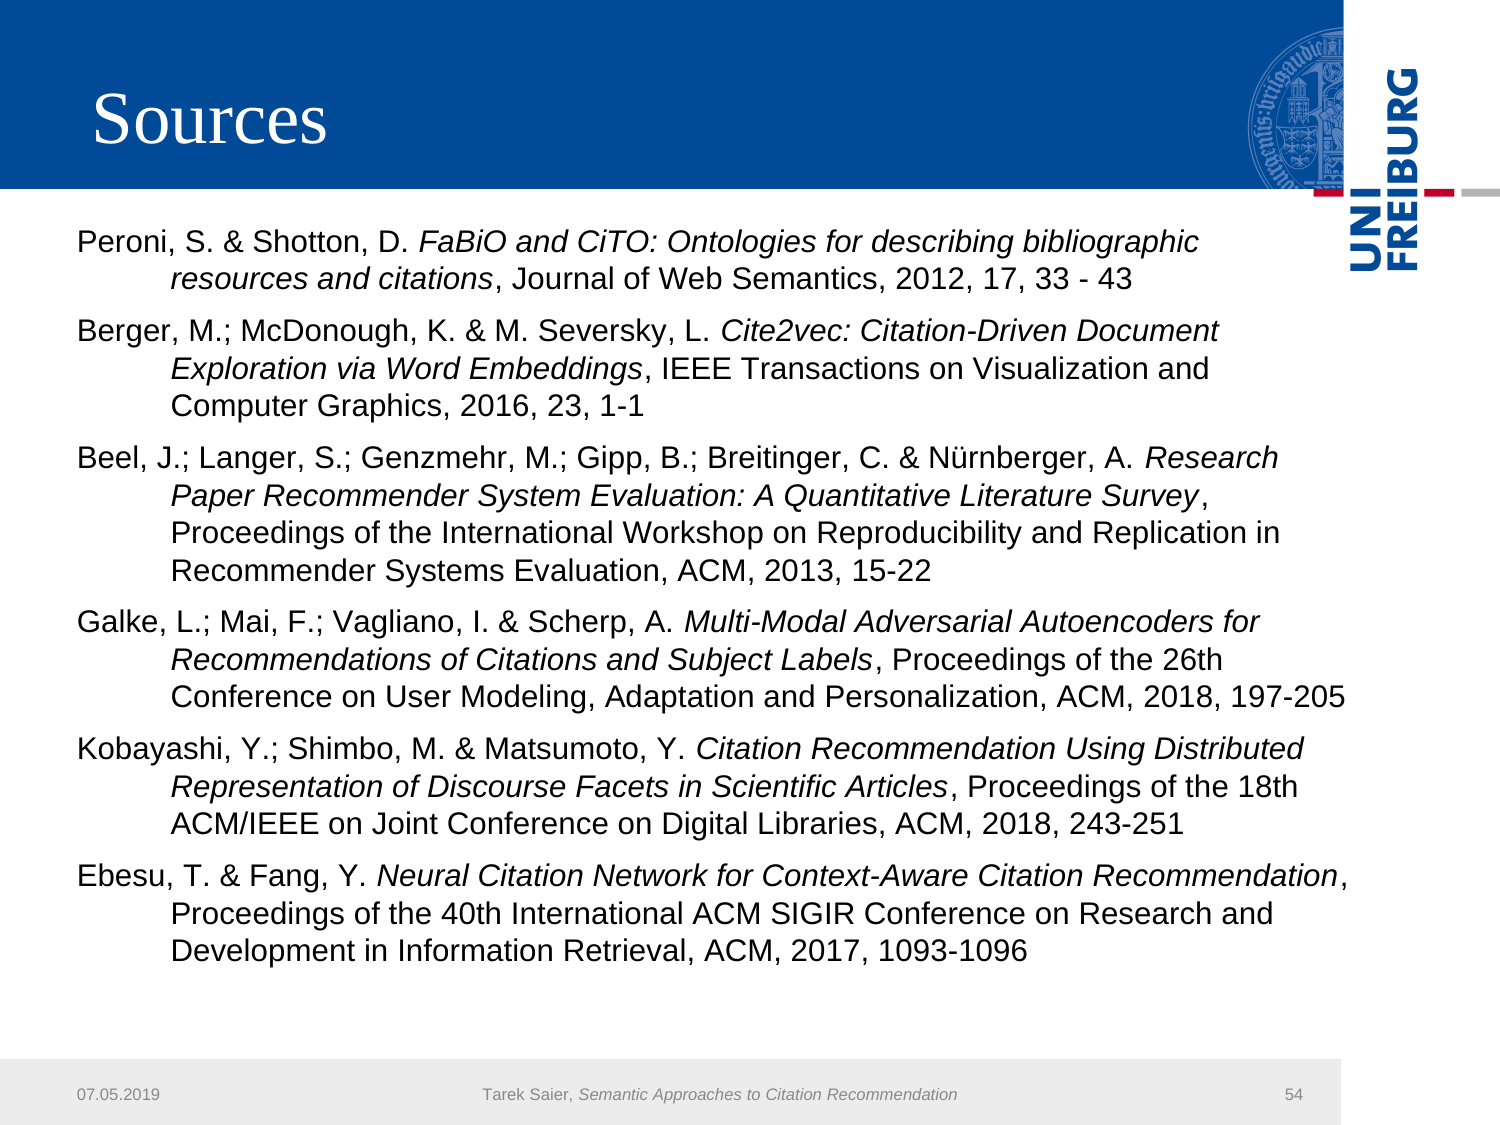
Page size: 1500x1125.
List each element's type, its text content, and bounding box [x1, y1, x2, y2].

list Peroni, S. & Shotton, D. FaBiO and CiTO: Ontologies for describing bibliographic resources and citations, Journal of Web Semantics, 2012, 17, 33 - 43 Berger, M.; McDonough, K. & M. Seversky, L. Cite2vec: Citation-Driven Document Exploration via Word Embeddings, IEEE Transactions on Visualization and Computer Graphics, 2016, 23, 1-1 Beel, J.; Langer, S.; Genzmehr, M.; Gipp, B.; Breitinger, C. & Nürnberger, A. Research Paper Recommender System Evaluation: A Quantitative Literature Survey, Proceedings of the International Workshop on Reproducibility and Replication in Recommender Systems Evaluation, ACM, 2013, 15-22 Galke, L.; Mai, F.; Vagliano, I. & Scherp, A. Multi-Modal Adversarial Autoencoders for Recommendations of Citations and Subject Labels, Proceedings of the 26th Conference on User Modeling, Adaptation and Personalization, ACM, 2018, 197-205 Kobayashi, Y.; Shimbo, M. & Matsumoto, Y. Citation Recommendation Using Distributed Representation of Discourse Facets in Scientific Articles, Proceedings of the 18th ACM/IEEE on Joint Conference on Digital Libraries, ACM, 2018, 243-251 Ebesu, T. & Fang, Y. Neural Citation Network for Context-Aware Citation Recommendation, Proceedings of the 40th International ACM SIGIR Conference on Research and Development in Information Retrieval, ACM, 2017, 1093-1096 [76, 221, 1388, 1010]
title Sources [76, 49, 1235, 178]
picture [0, 0, 1500, 271]
